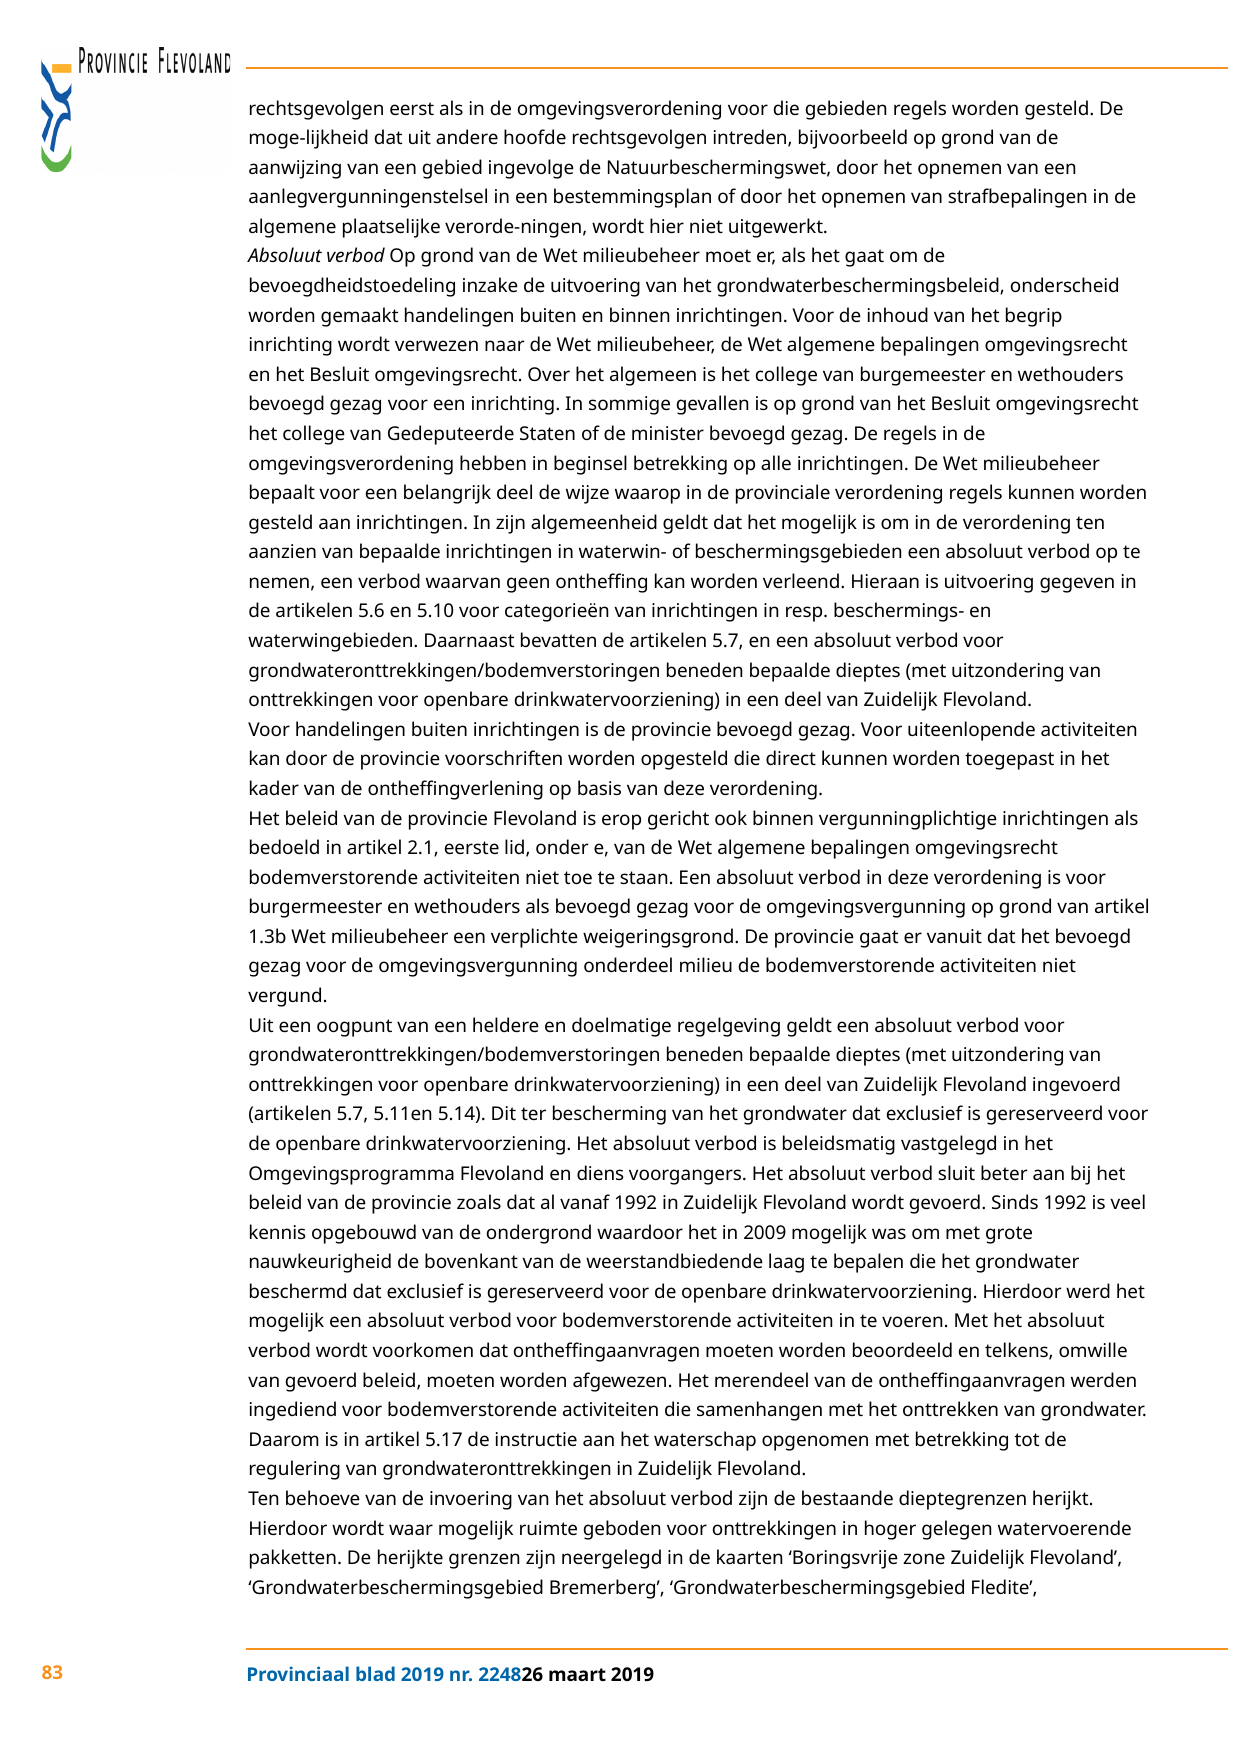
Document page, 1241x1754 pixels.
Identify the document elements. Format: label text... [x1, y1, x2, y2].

text Voor handelingen buiten inrichtingen is de provincie bevoegd gezag. Voor uiteenlopende activiteiten kan door de provincie voorschriften worden opgesteld die direct kunnen worden toegepast in het kader van de ontheffingverlening op basis van deze verordening. [248, 716, 1152, 801]
picture [41, 47, 231, 172]
text rechtsgevolgen eerst als in de omgevingsverordening voor die gebieden regels worden gesteld. De moge-lijkheid dat uit andere hoofde rechtsgevolgen intreden, bijvoorbeeld op grond van de aanwijzing van een gebied ingevolge de Natuurbeschermingswet, door het opnemen van een aanlegvergunningenstelsel in een bestemmingsplan of door het opnemen van strafbepalingen in de algemene plaatselijke verorde-ningen, wordt hier niet uitgewerkt. [248, 95, 1152, 239]
text Uit een oogpunt van een heldere en doelmatige regelgeving geldt een absoluut verbod voor grondwateronttrekkingen/bodemverstoringen beneden bepaalde dieptes (met uitzondering van onttrekkingen voor openbare drinkwatervoorziening) in een deel van Zuidelijk Flevoland ingevoerd (artikelen 5.7, 5.11en 5.14). Dit ter bescherming van het grondwater dat exclusief is gereserveerd voor de openbare drinkwatervoorziening. Het absoluut verbod is beleidsmatig vastgelegd in het Omgevingsprogramma Flevoland en diens voorgangers. Het absoluut verbod sluit beter aan bij het beleid van de provincie zoals dat al vanaf 1992 in Zuidelijk Flevoland wordt gevoerd. Sinds 1992 is veel kennis opgebouwd van de ondergrond waardoor het in 2009 mogelijk was om met grote nauwkeurigheid de bovenkant van de weerstandbiedende laag te bepalen die het grondwater beschermd dat exclusief is gereserveerd voor de openbare drinkwatervoorziening. Hierdoor werd het mogelijk een absoluut verbod voor bodemverstorende activiteiten in te voeren. Met het absoluut verbod wordt voorkomen dat ontheffingaanvragen moeten worden beoordeeld en telkens, omwille van gevoerd beleid, moeten worden afgewezen. Het merendeel van de ontheffingaanvragen werden ingediend voor bodemverstorende activiteiten die samenhangen met het onttrekken van grondwater. Daarom is in artikel 5.17 de instructie aan het waterschap opgenomen met betrekking tot de regulering van grondwateronttrekkingen in Zuidelijk Flevoland. [248, 1012, 1152, 1481]
text Absoluut verbod Op grond van de Wet milieubeheer moet er, als het gaat om de bevoegdheidstoedeling inzake de uitvoering van het grondwaterbeschermingsbeleid, onderscheid worden gemaakt handelingen buiten en binnen inrichtingen. Voor de inhoud van het begrip inrichting wordt verwezen naar de Wet milieubeheer, de Wet algemene bepalingen omgevingsrecht en het Besluit omgevingsrecht. Over het algemeen is het college van burgemeester en wethouders bevoegd gezag voor een inrichting. In sommige gevallen is op grond van het Besluit omgevingsrecht het college van Gedeputeerde Staten of de minister bevoegd gezag. De regels in de omgevingsverordening hebben in beginsel betrekking op alle inrichtingen. De Wet milieubeheer bepaalt voor een belangrijk deel de wijze waarop in de provinciale verordening regels kunnen worden gesteld aan inrichtingen. In zijn algemeenheid geldt dat het mogelijk is om in de verordening ten aanzien van bepaalde inrichtingen in waterwin- of beschermingsgebieden een absoluut verbod op te nemen, een verbod waarvan geen ontheffing kan worden verleend. Hieraan is uitvoering gegeven in de artikelen 5.6 en 5.10 voor categorieën van inrichtingen in resp. beschermings- en waterwingebieden. Daarnaast bevatten de artikelen 5.7, en een absoluut verbod voor grondwateronttrekkingen/bodemverstoringen beneden bepaalde dieptes (met uitzondering van onttrekkingen voor openbare drinkwatervoorziening) in een deel van Zuidelijk Flevoland. [248, 243, 1152, 712]
text Ten behoeve van de invoering van het absoluut verbod zijn de bestaande dieptegrenzen herijkt. Hierdoor wordt waar mogelijk ruimte geboden voor onttrekkingen in hoger gelegen watervoerende pakketten. De herijkte grenzen zijn neergelegd in de kaarten ‘Boringsvrije zone Zuidelijk Flevoland’, ‘Grondwaterbeschermingsgebied Bremerberg’, ‘Grondwaterbeschermingsgebied Fledite’, [248, 1485, 1152, 1600]
text Het beleid van de provincie Flevoland is erop gericht ook binnen vergunningplichtige inrichtingen als bedoeld in artikel 2.1, eerste lid, onder e, van de Wet algemene bepalingen omgevingsrecht bodemverstorende activiteiten niet toe te staan. Een absoluut verbod in deze verordening is voor burgermeester en wethouders als bevoegd gezag voor de omgevingsvergunning op grond van artikel 1.3b Wet milieubeheer een verplichte weigeringsgrond. De provincie gaat er vanuit dat het bevoegd gezag voor de omgevingsvergunning onderdeel milieu de bodemverstorende activiteiten niet vergund. [248, 805, 1152, 1008]
